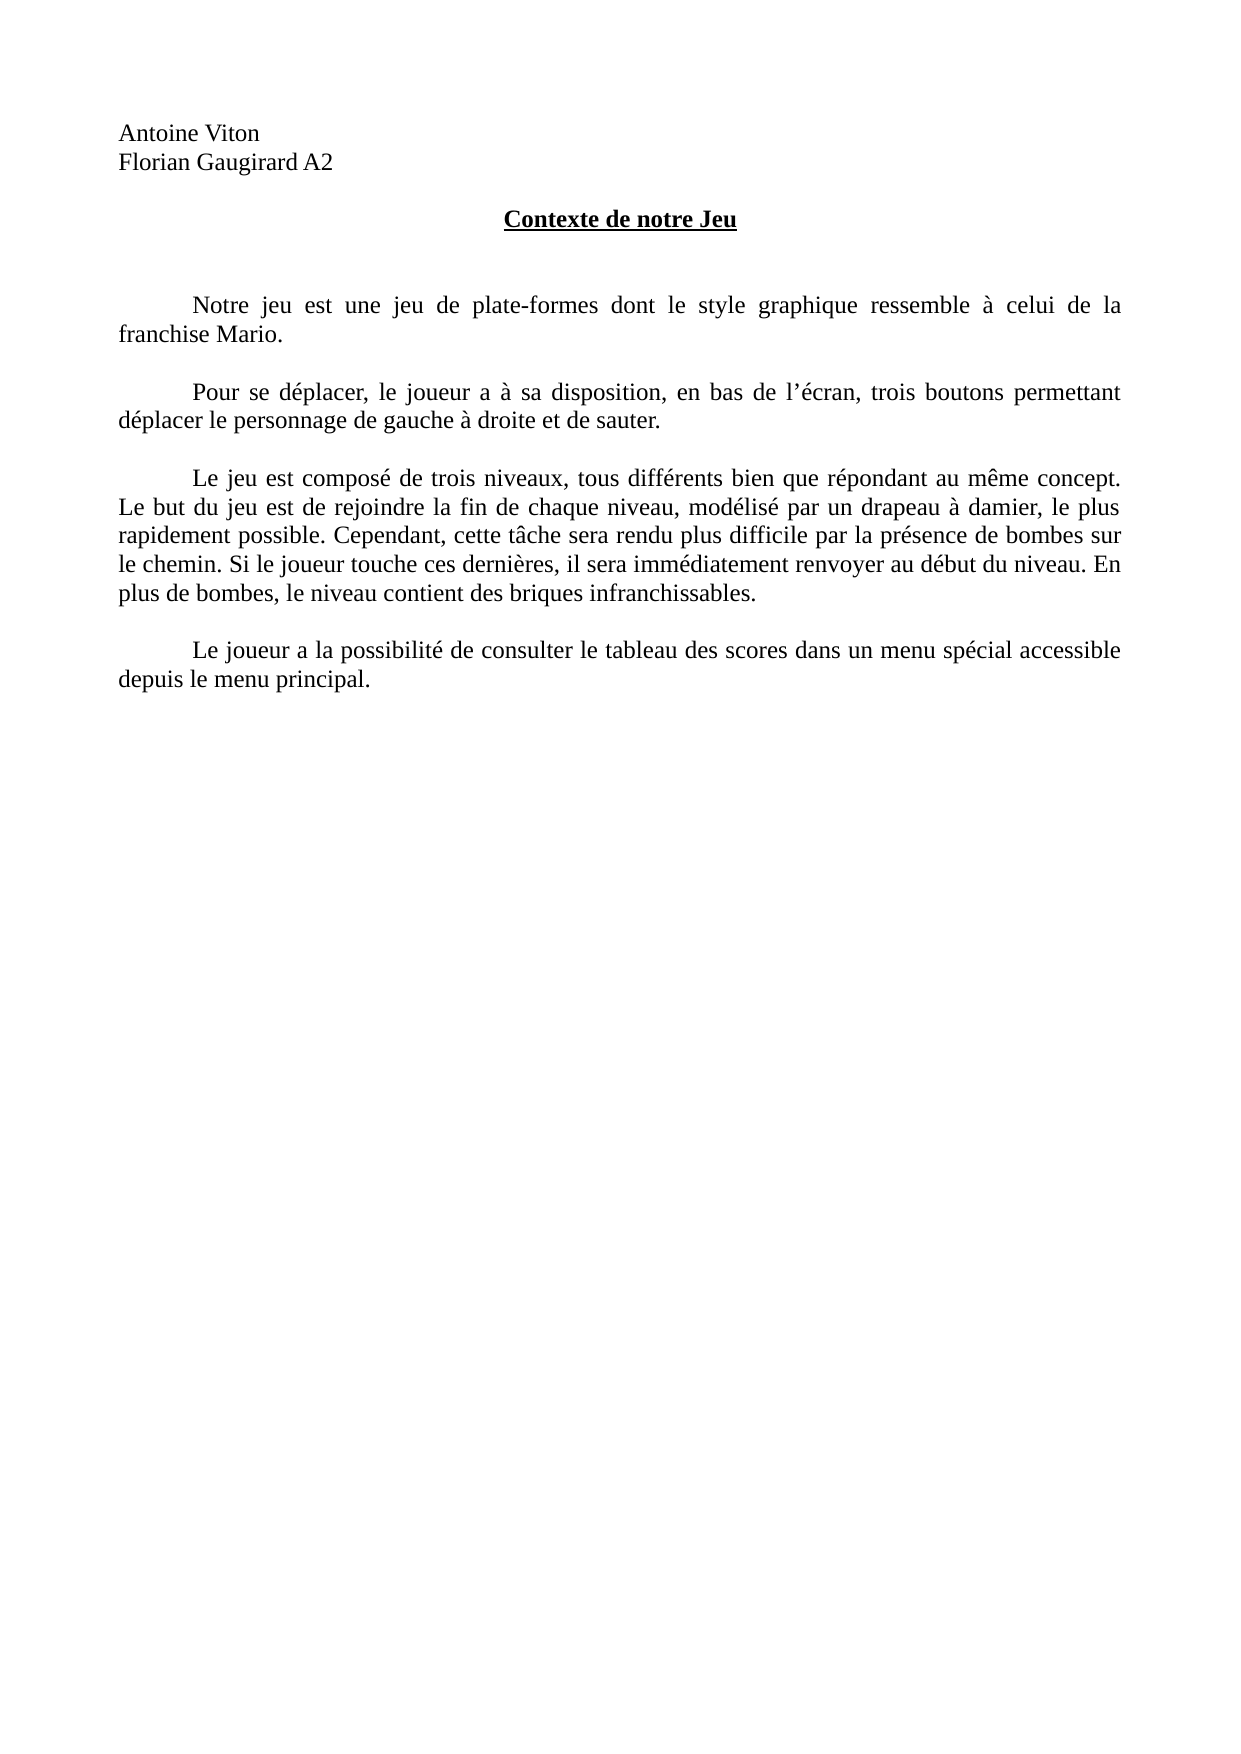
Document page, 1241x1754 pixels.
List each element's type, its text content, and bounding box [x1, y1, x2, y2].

text Le joueur a la possibilité de consulter le tableau des scores dans un menu spécial accessible depuis le menu principal. [118, 636, 1122, 693]
text Le jeu est composé de trois niveaux, tous différents bien que répondant au même concept. Le but du jeu est de rejoindre la fin de chaque niveau, modélisé par un drapeau à damier, le plus rapidement possible. Cependant, cette tâche sera rendu plus difficile par la présence de bombes sur le chemin. Si le joueur touche ces dernières, il sera immédiatement renvoyer au début du niveau. En plus de bombes, le niveau contient des briques infranchissables. [118, 463, 1122, 607]
text Antoine Viton [118, 118, 1122, 147]
text Notre jeu est une jeu de plate-formes dont le style graphique ressemble à celui de la franchise Mario. [118, 291, 1122, 348]
text Florian Gaugirard A2 [118, 147, 1122, 176]
text Contexte de notre Jeu [118, 204, 1122, 233]
text Pour se déplacer, le joueur a à sa disposition, en bas de l’écran, trois boutons permettant déplacer le personnage de gauche à droite et de sauter. [118, 377, 1122, 434]
